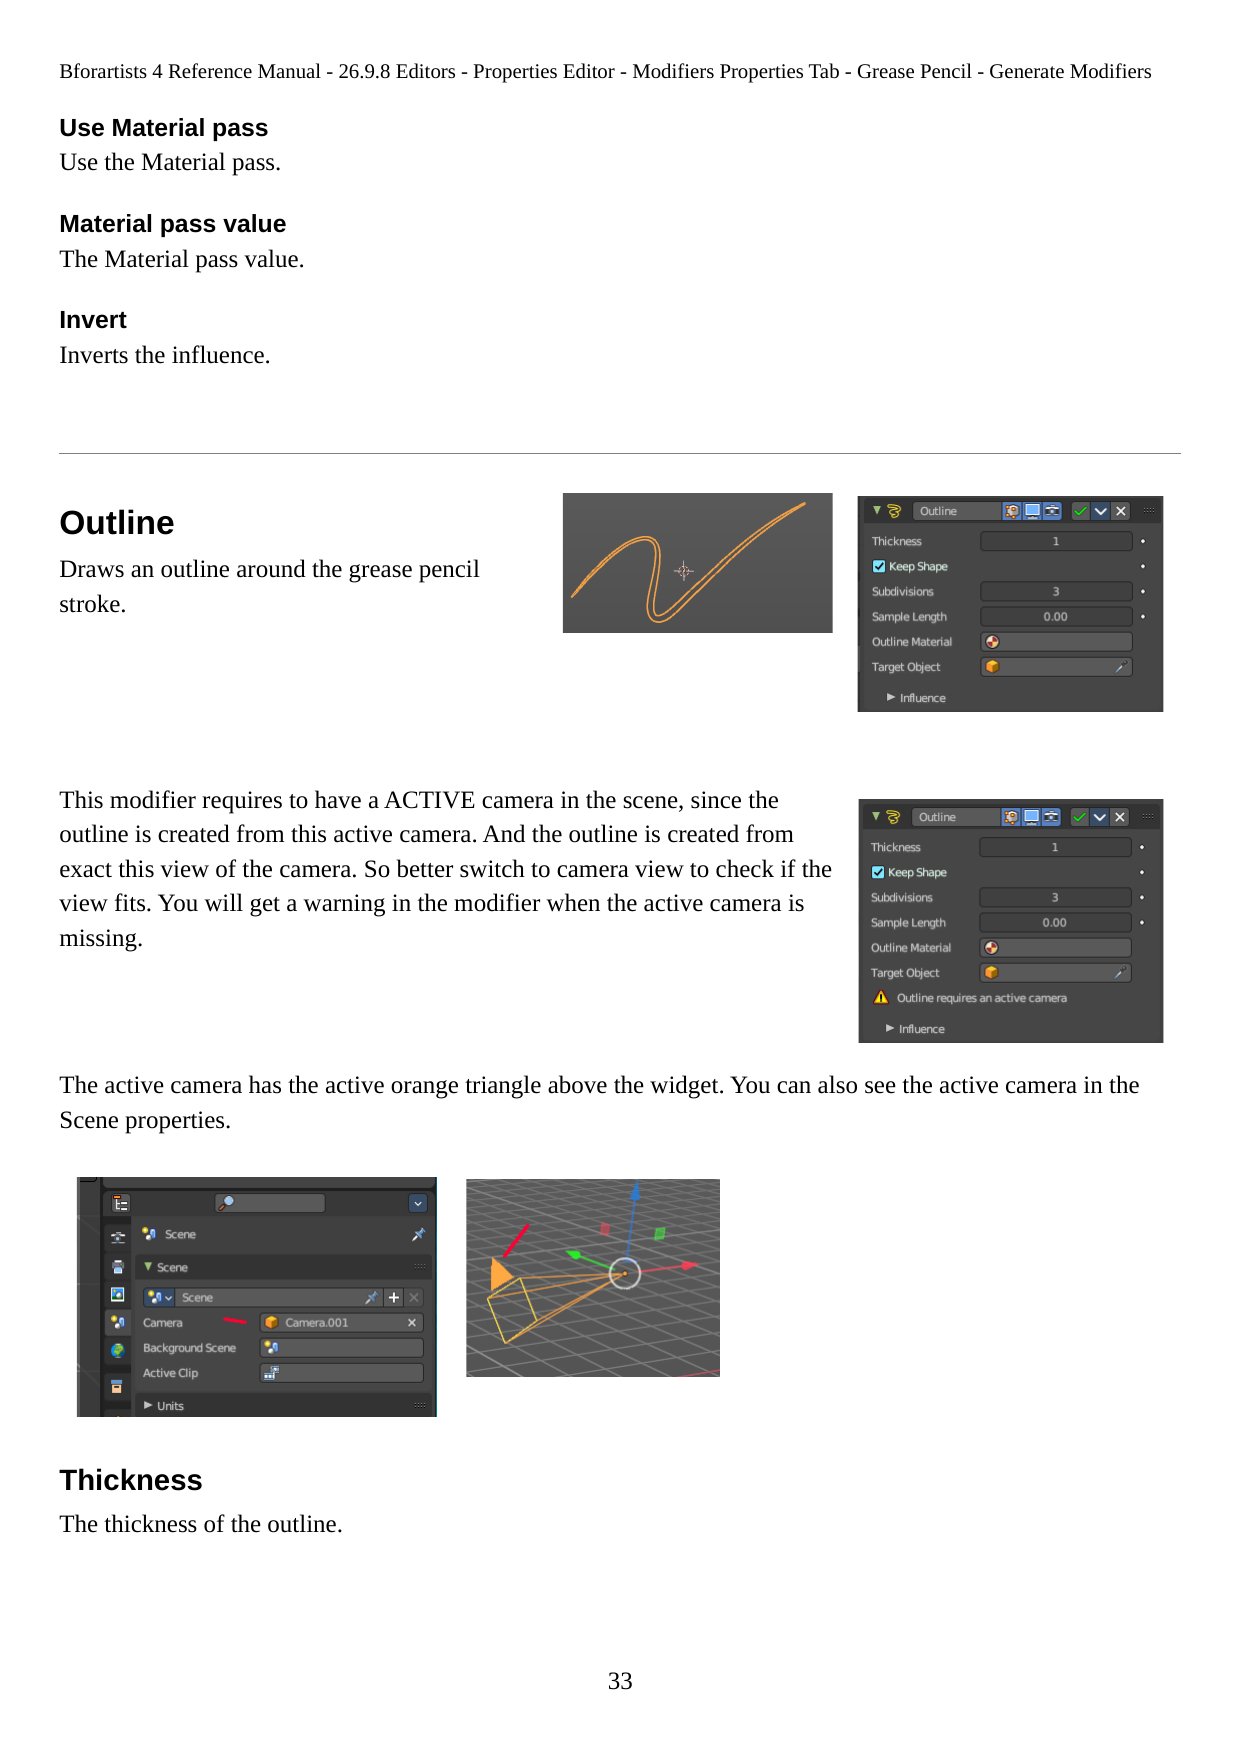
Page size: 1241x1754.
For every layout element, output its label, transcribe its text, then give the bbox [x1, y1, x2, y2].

subtitle Outline [59, 503, 562, 542]
text The thickness of the outline. [59, 1509, 1181, 1538]
picture [858, 799, 1164, 1043]
picture [562, 493, 833, 633]
text [1164, 554, 1181, 618]
text [833, 554, 857, 618]
text Draws an outline around the grease pencil stroke. [59, 554, 562, 618]
picture [466, 1179, 720, 1377]
text The Material pass value. [59, 244, 1181, 272]
subtitle Material pass value [59, 209, 1181, 237]
subtitle [833, 503, 857, 542]
text This modifier requires to have a ACTIVE camera in the scene, since the outline is created from this active camera. And the outline is created from exact this view of the camera. So better switch to camera view to check if the view fits. You will get a warning in the modifier when the active camera is missing. [59, 785, 1181, 952]
subtitle [1164, 503, 1181, 542]
subtitle Use Material pass [59, 113, 1181, 141]
subtitle Invert [59, 305, 1181, 334]
text The active camera has the active orange triangle above the widget. You can also see the active camera in the Scene properties. [59, 1070, 1181, 1133]
subtitle Thickness [59, 1463, 1181, 1496]
picture [76, 1177, 437, 1417]
text Inverts the influence. [59, 340, 1181, 369]
text Use the Material pass. [59, 147, 1181, 176]
picture [857, 496, 1164, 712]
